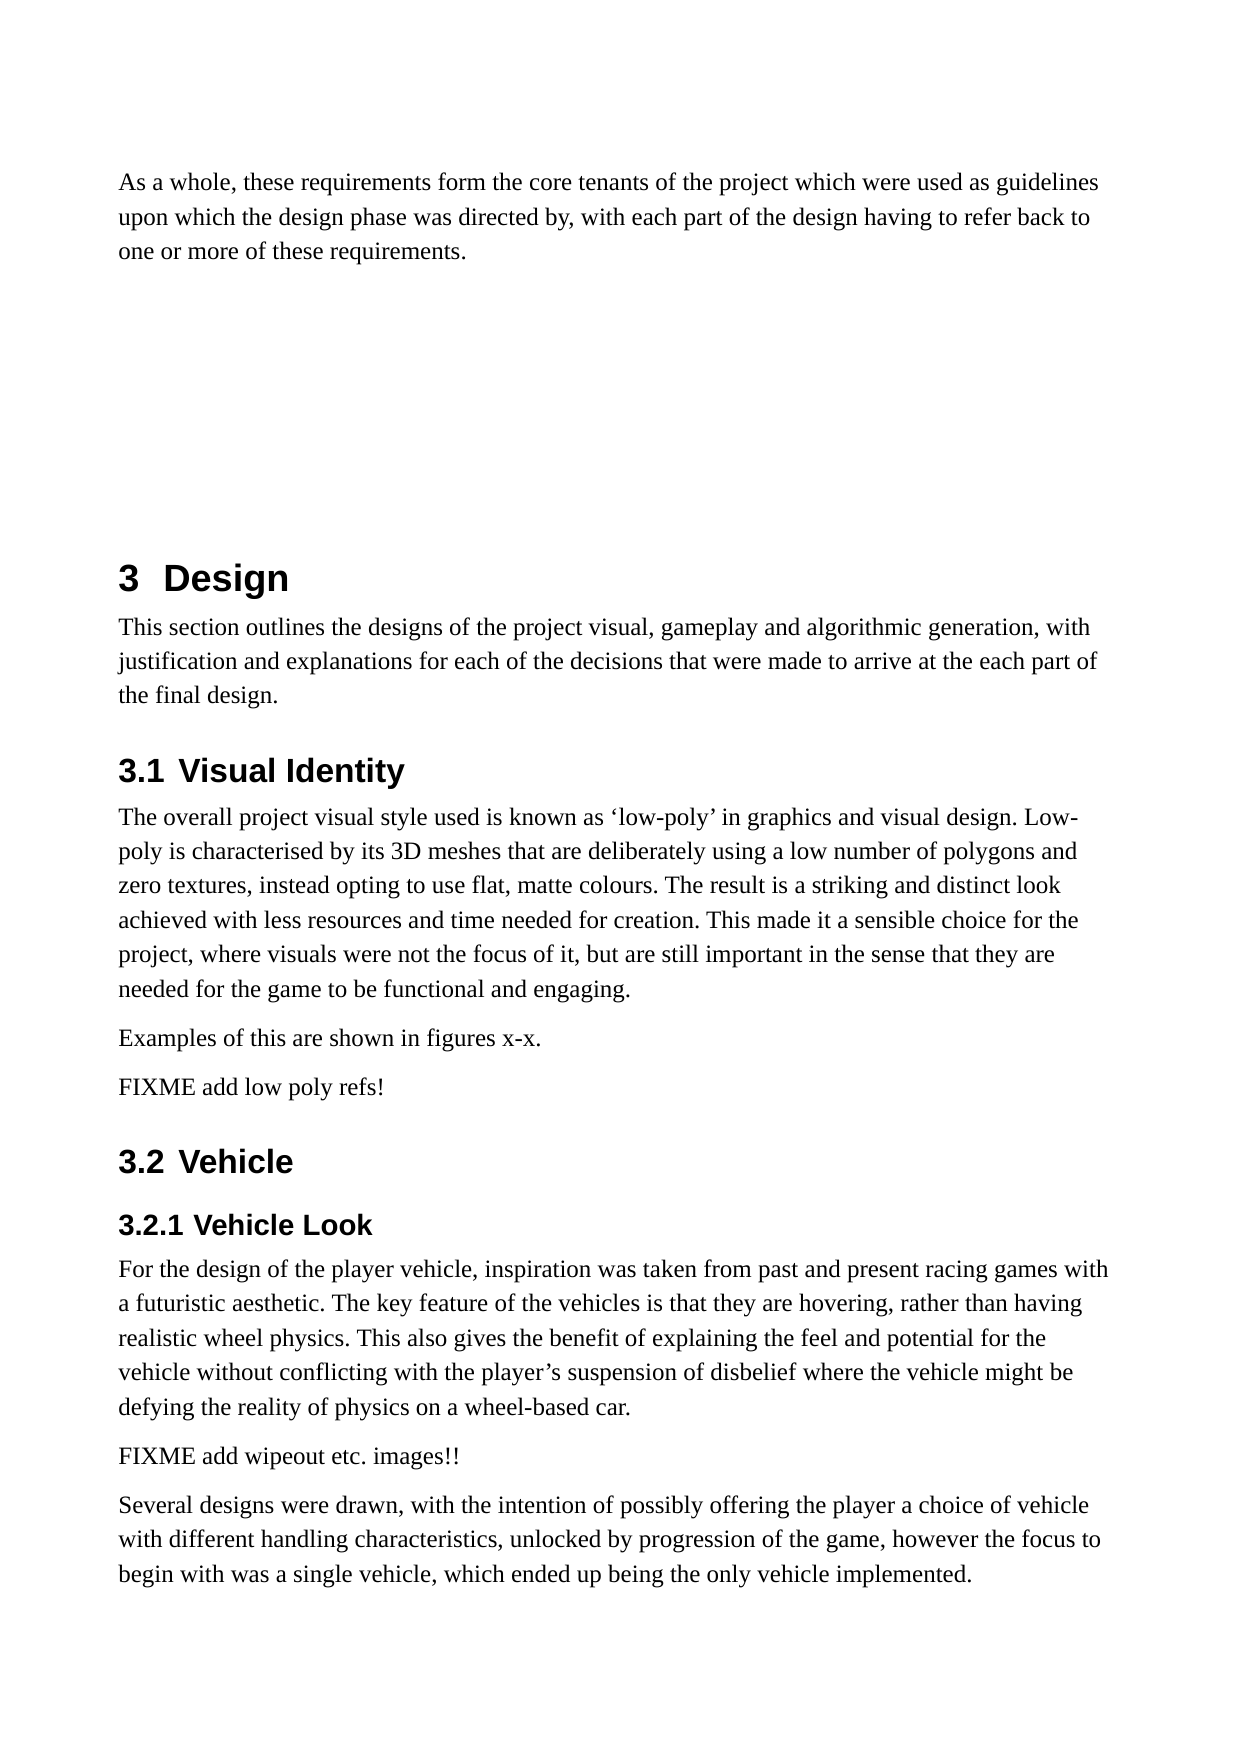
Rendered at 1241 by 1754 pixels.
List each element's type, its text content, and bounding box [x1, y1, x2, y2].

subtitle Vehicle Look [118, 1208, 1122, 1242]
text For the design of the player vehicle, inspiration was taken from past and present racing games with a futuristic aesthetic. The key feature of the vehicles is that they are hovering, rather than having realistic wheel physics. This also gives the benefit of explaining the feel and potential for the vehicle without conflicting with the player’s suspension of disbelief where the vehicle might be defying the reality of physics on a wheel-based car. [118, 1254, 1122, 1421]
text FIXME add wipeout etc. images!! [118, 1441, 1122, 1470]
text This section outlines the designs of the project visual, gameplay and algorithmic generation, with justification and explanations for each of the decisions that were made to arrive at the each part of the final design. [118, 612, 1122, 709]
text The overall project visual style used is known as ‘low-poly’ in graphics and visual design. Low-poly is characterised by its 3D meshes that are deliberately using a low number of polygons and zero textures, instead opting to use flat, matte colours. The result is a striking and distinct look achieved with less resources and time needed for creation. This made it a sensible choice for the project, where visuals were not the focus of it, but are still important in the sense that they are needed for the game to be functional and engaging. [118, 802, 1122, 1003]
text As a whole, these requirements form the core tenants of the project which were used as guidelines upon which the design phase was directed by, with each part of the design having to refer back to one or more of these requirements. [118, 167, 1122, 265]
text Examples of this are shown in figures x-x. [118, 1023, 1122, 1052]
subtitle Design [118, 556, 1122, 599]
subtitle Vehicle [118, 1142, 1122, 1181]
subtitle Visual Identity [118, 751, 1122, 789]
text Several designs were drawn, with the intention of possibly offering the player a choice of vehicle with different handling characteristics, unlocked by progression of the game, however the focus to begin with was a single vehicle, which ended up being the only vehicle implemented. [118, 1490, 1122, 1588]
text FIXME add low poly refs! [118, 1072, 1122, 1101]
